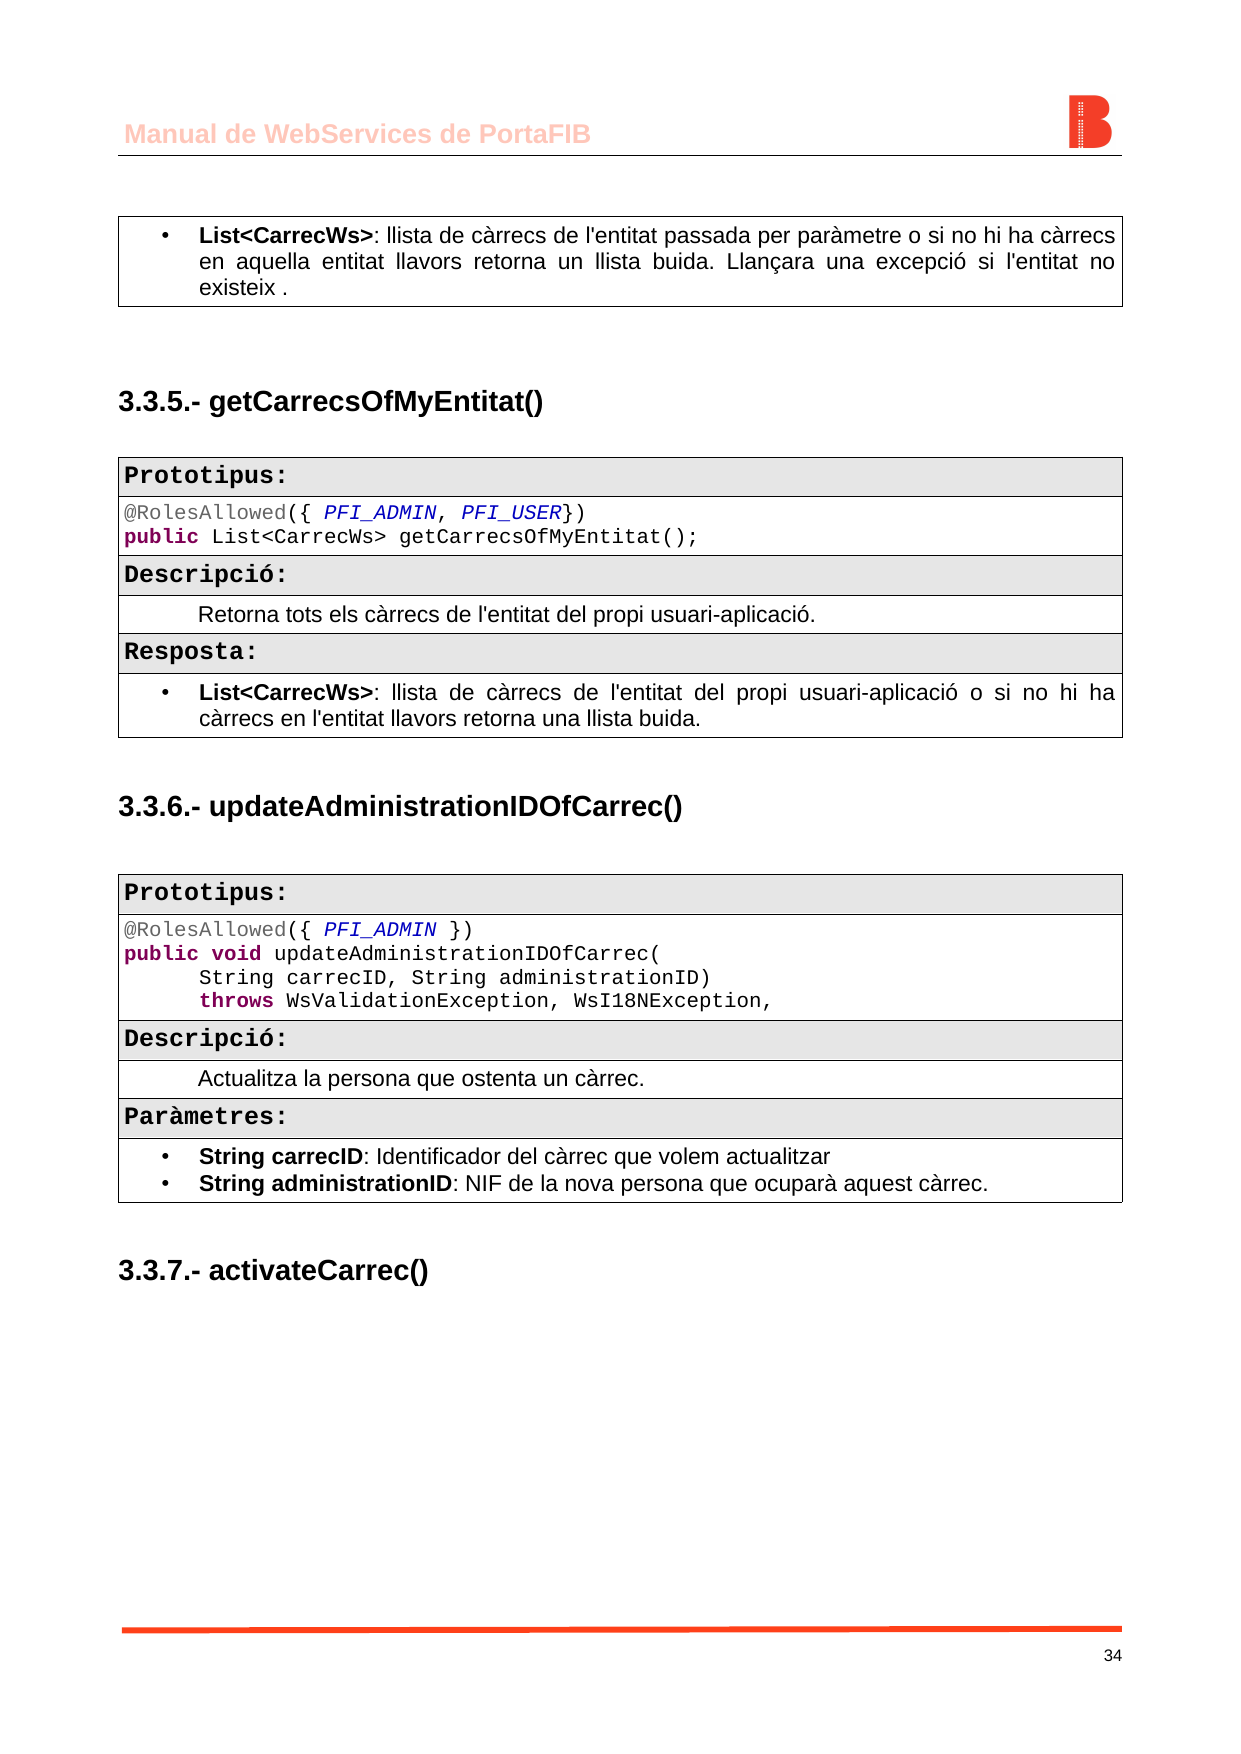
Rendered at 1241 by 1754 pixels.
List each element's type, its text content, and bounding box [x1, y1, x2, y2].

subtitle activateCarrec() [118, 1253, 1122, 1287]
table_cell Descripció: [119, 556, 1122, 595]
table_cell @RolesAllowed({ PFI_ADMIN }) public void updateAdministrationIDOfCarrec( String carrecID, String administrationID) throws WsValidationException, WsI18NException, [119, 915, 1122, 1020]
picture [1063, 94, 1117, 150]
table_cell Descripció: [119, 1021, 1122, 1059]
table_cell @RolesAllowed({ PFI_ADMIN, PFI_USER}) public List<CarrecWs> getCarrecsOfMyEntitat(); [119, 497, 1122, 555]
subtitle updateAdministrationIDOfCarrec() [118, 789, 1122, 822]
subtitle getCarrecsOfMyEntitat() [118, 384, 1122, 418]
table_cell String carrecID: Identificador del càrrec que volem actualitzar String administrationID: NIF de la nova persona que ocuparà aquest càrrec. [119, 1139, 1122, 1202]
table_cell Paràmetres: [119, 1099, 1122, 1137]
table_cell Retorna tots els càrrecs de l'entitat del propi usuari-aplicació. [119, 596, 1122, 633]
table_cell List<CarrecWs>: llista de càrrecs de l'entitat del propi usuari-aplicació o si no hi ha càrrecs en l'entitat llavors retorna una llista buida. [119, 674, 1122, 737]
table_header Prototipus: [119, 458, 1122, 496]
table_cell Actualitza la persona que ostenta un càrrec. [119, 1061, 1122, 1097]
table_cell List<CarrecWs>: llista de càrrecs de l'entitat passada per paràmetre o si no hi ha càrrecs en aquella entitat llavors retorna un llista buida. Llançara una excepció si l'entitat no existeix . [119, 217, 1122, 306]
table_cell Resposta: [119, 634, 1122, 673]
table_header Prototipus: [119, 875, 1122, 913]
